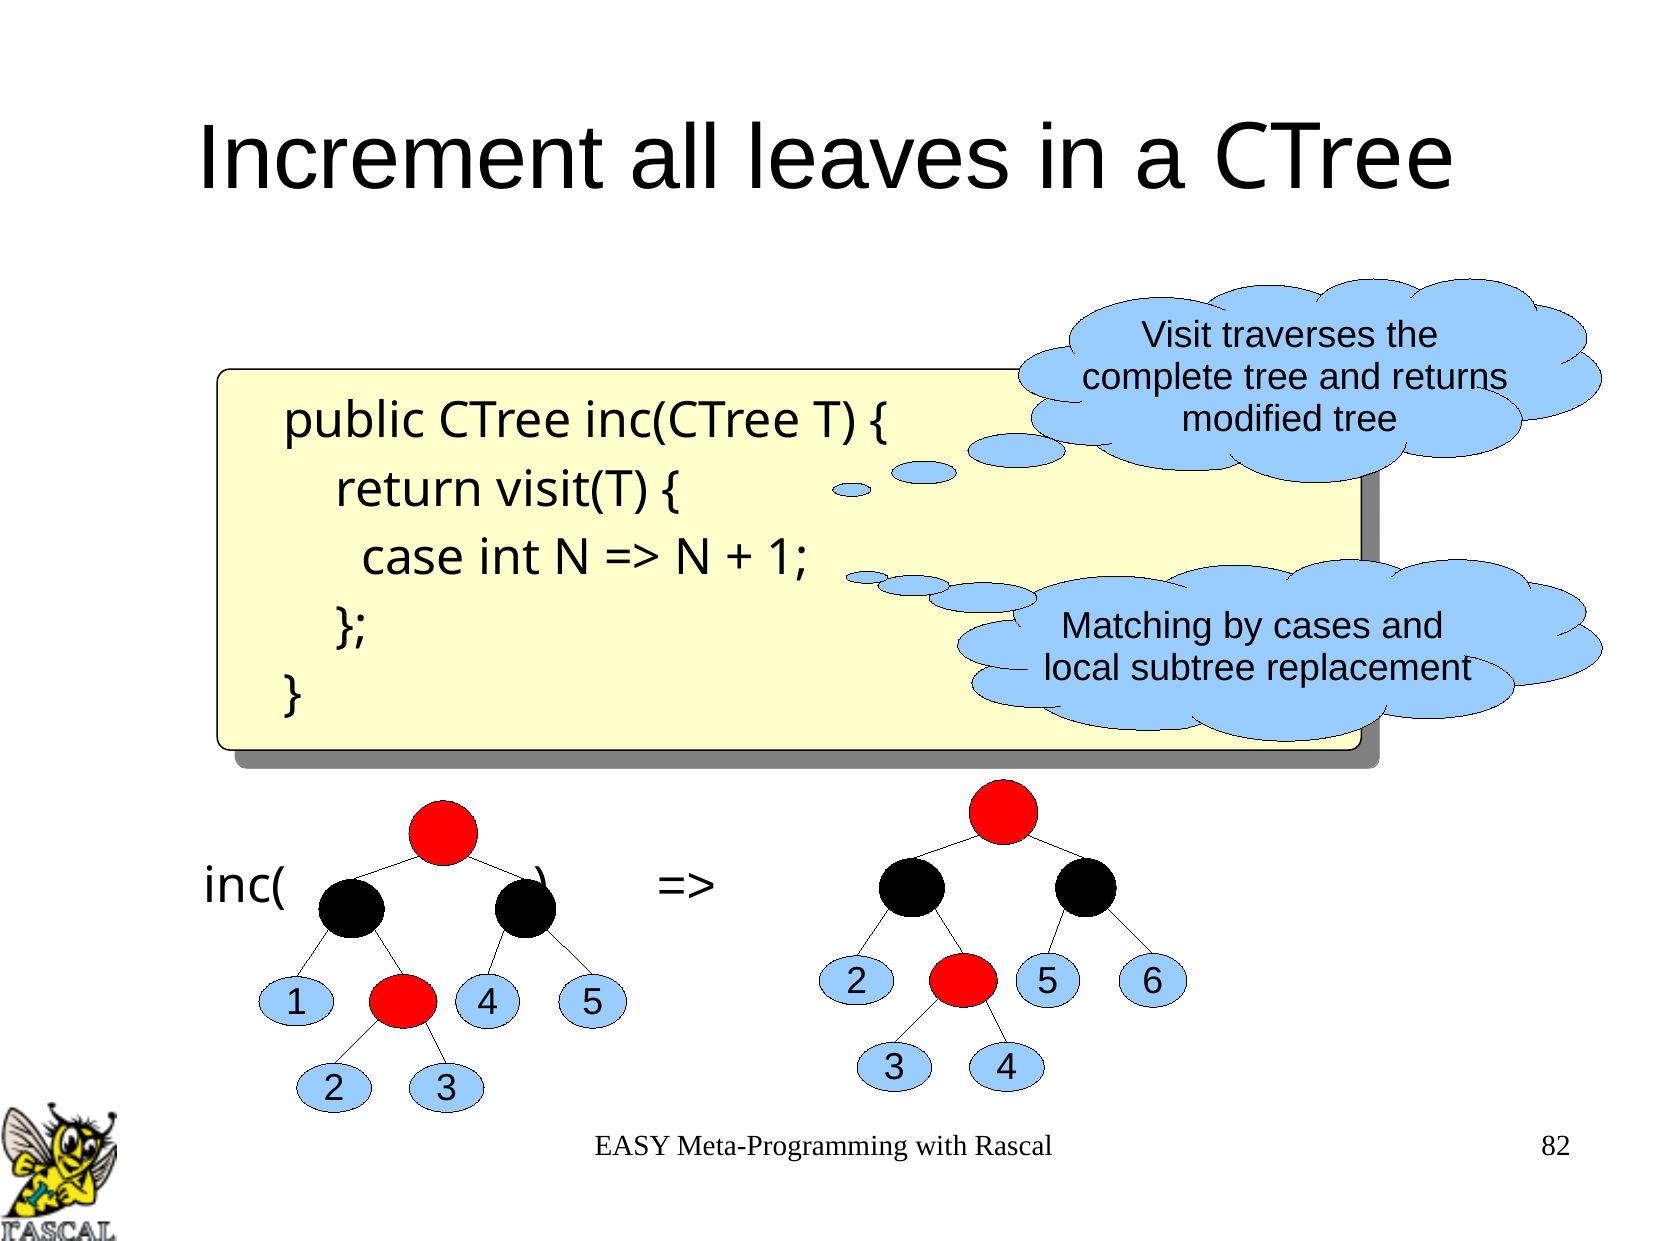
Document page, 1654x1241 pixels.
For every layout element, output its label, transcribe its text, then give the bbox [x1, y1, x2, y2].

text_box inc( ) => [188, 841, 780, 927]
text_box 5 [1016, 953, 1080, 1008]
text_box [1055, 858, 1117, 917]
text_box [318, 879, 385, 938]
title Increment all leaves in a CTree [82, 56, 1571, 249]
text_box [969, 779, 1038, 845]
text_box Visit traverses the complete tree and returns modified tree [891, 461, 957, 484]
text_box 1 [258, 976, 334, 1026]
text_box [408, 800, 478, 866]
text_box 4 [455, 974, 520, 1029]
text_box 3 [409, 1063, 485, 1113]
text_box Matching by cases and local subtree replacement [846, 559, 1603, 742]
text_box [879, 858, 945, 917]
text_box 6 [1119, 953, 1187, 1008]
picture [0, 1102, 117, 1241]
text_box [929, 953, 998, 1008]
text_box 4 [969, 1042, 1045, 1092]
text_box public CTree inc(CTree T) { return visit(T) { case int N => N + 1; }; } [268, 376, 1288, 740]
text_box [369, 974, 438, 1029]
text_box 2 [296, 1063, 372, 1113]
text_box [217, 369, 1362, 751]
text_box [495, 879, 556, 938]
text_box 3 [857, 1042, 932, 1092]
text_box Visit traverses the complete tree and returns modified tree [967, 278, 1602, 483]
text_box 5 [558, 974, 627, 1029]
text_box [1288, 477, 1362, 573]
text_box 2 [819, 955, 894, 1005]
